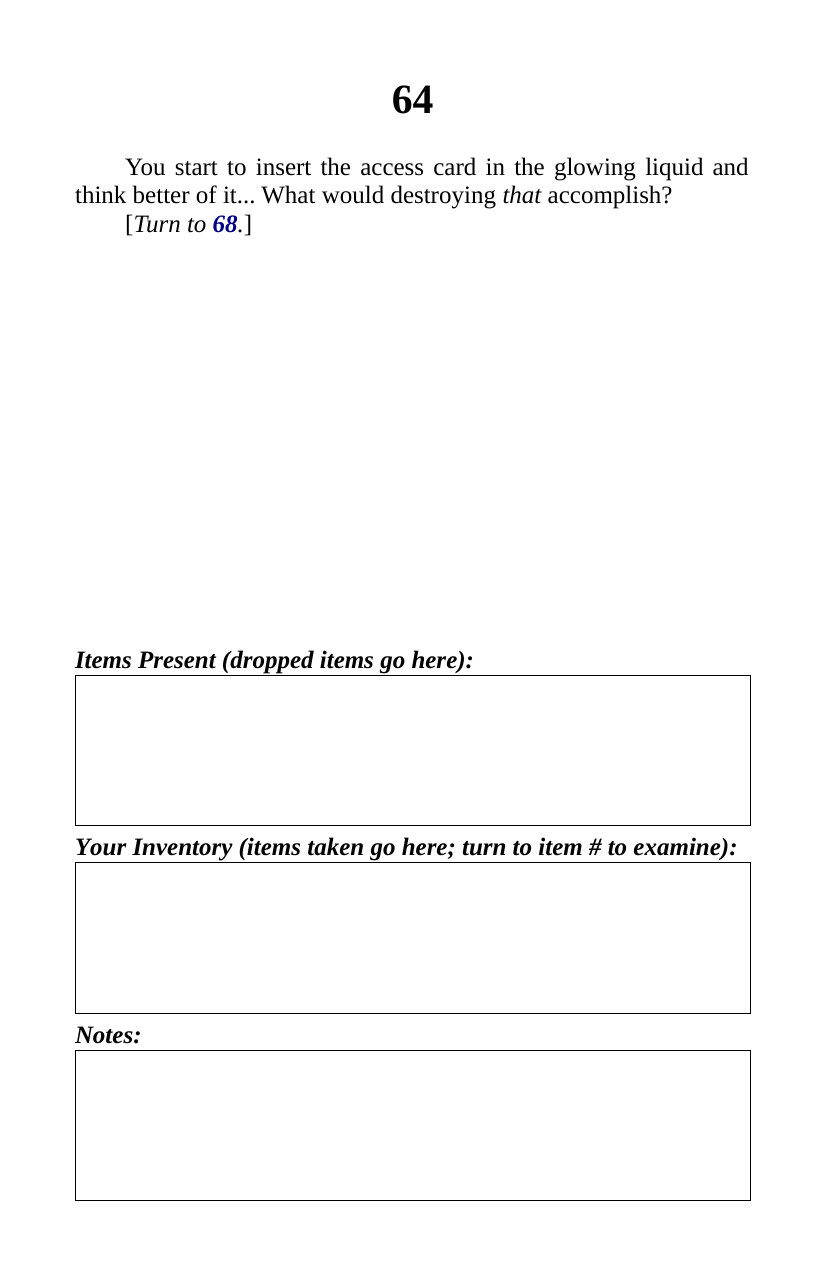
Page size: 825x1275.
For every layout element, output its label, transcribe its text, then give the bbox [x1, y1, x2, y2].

text You start to insert the access card in the glowing liquid and think better of it... What would destroying that accomplish? [75, 152, 750, 209]
text [Turn to 68.] [75, 209, 750, 238]
text 64 [75, 75, 750, 123]
